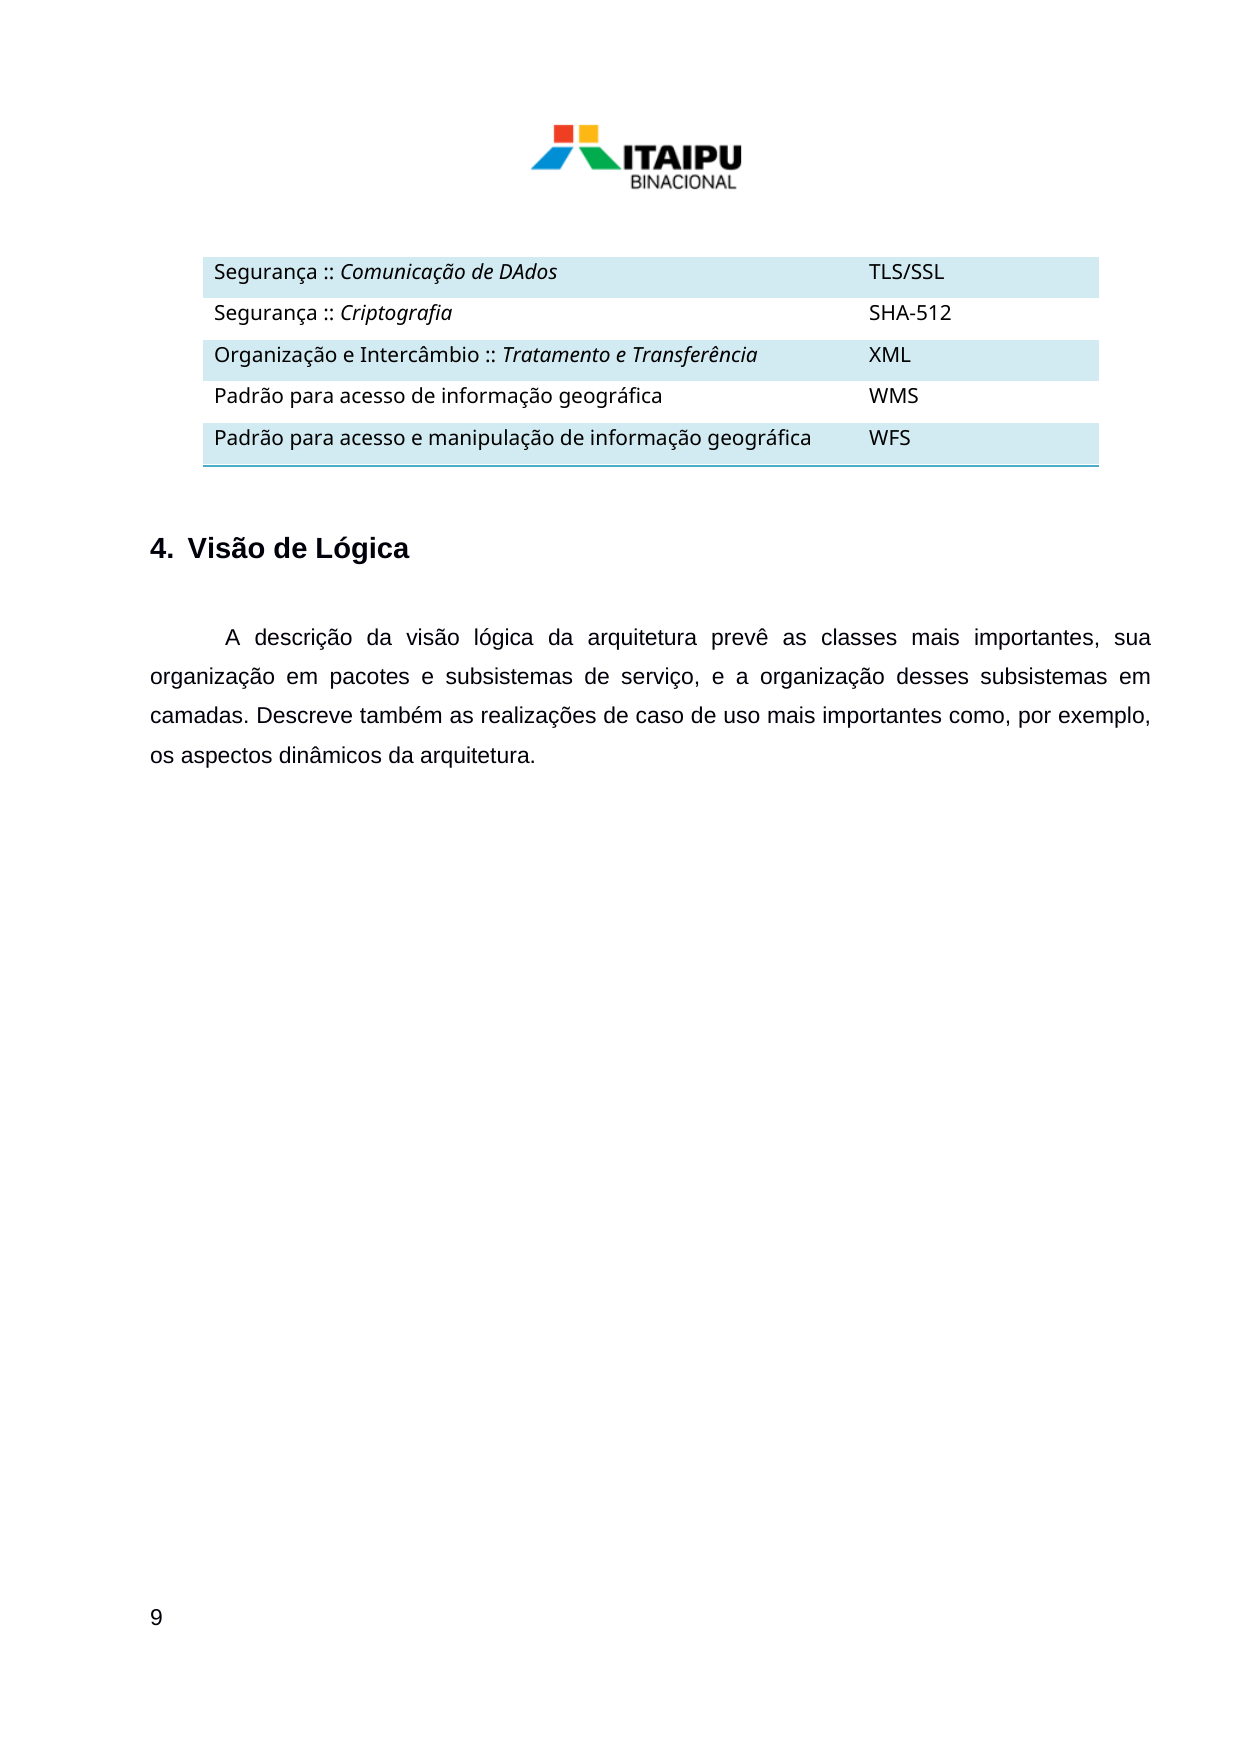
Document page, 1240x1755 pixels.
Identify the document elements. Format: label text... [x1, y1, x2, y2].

table_cell SHA-512 [858, 298, 1099, 340]
table_cell Padrão para acesso e manipulação de informação geográfica [203, 423, 858, 464]
table_cell Segurança :: Comunicação de DAdos [203, 257, 858, 298]
table_cell WFS [858, 423, 1099, 464]
table_cell [203, 216, 858, 257]
table_cell Organização e Intercâmbio :: Tratamento e Transferência [203, 340, 858, 381]
table_cell Padrão para acesso de informação geográfica [203, 381, 858, 423]
text A descrição da visão lógica da arquitetura prevê as classes mais importantes, sua organização em pacotes e subsistemas de serviço, e a organização desses subsistemas em camadas. Descreve também as realizações de caso de uso mais importantes como, por exemplo, os aspectos dinâmicos da arquitetura. [150, 623, 1152, 768]
list Visão de Lógica [150, 531, 1152, 565]
table_cell TLS/SSL [858, 257, 1099, 298]
table_cell Segurança :: Criptografia [203, 298, 858, 340]
table_cell [858, 216, 1099, 257]
table_cell XML [858, 340, 1099, 381]
table_cell WMS [858, 381, 1099, 423]
